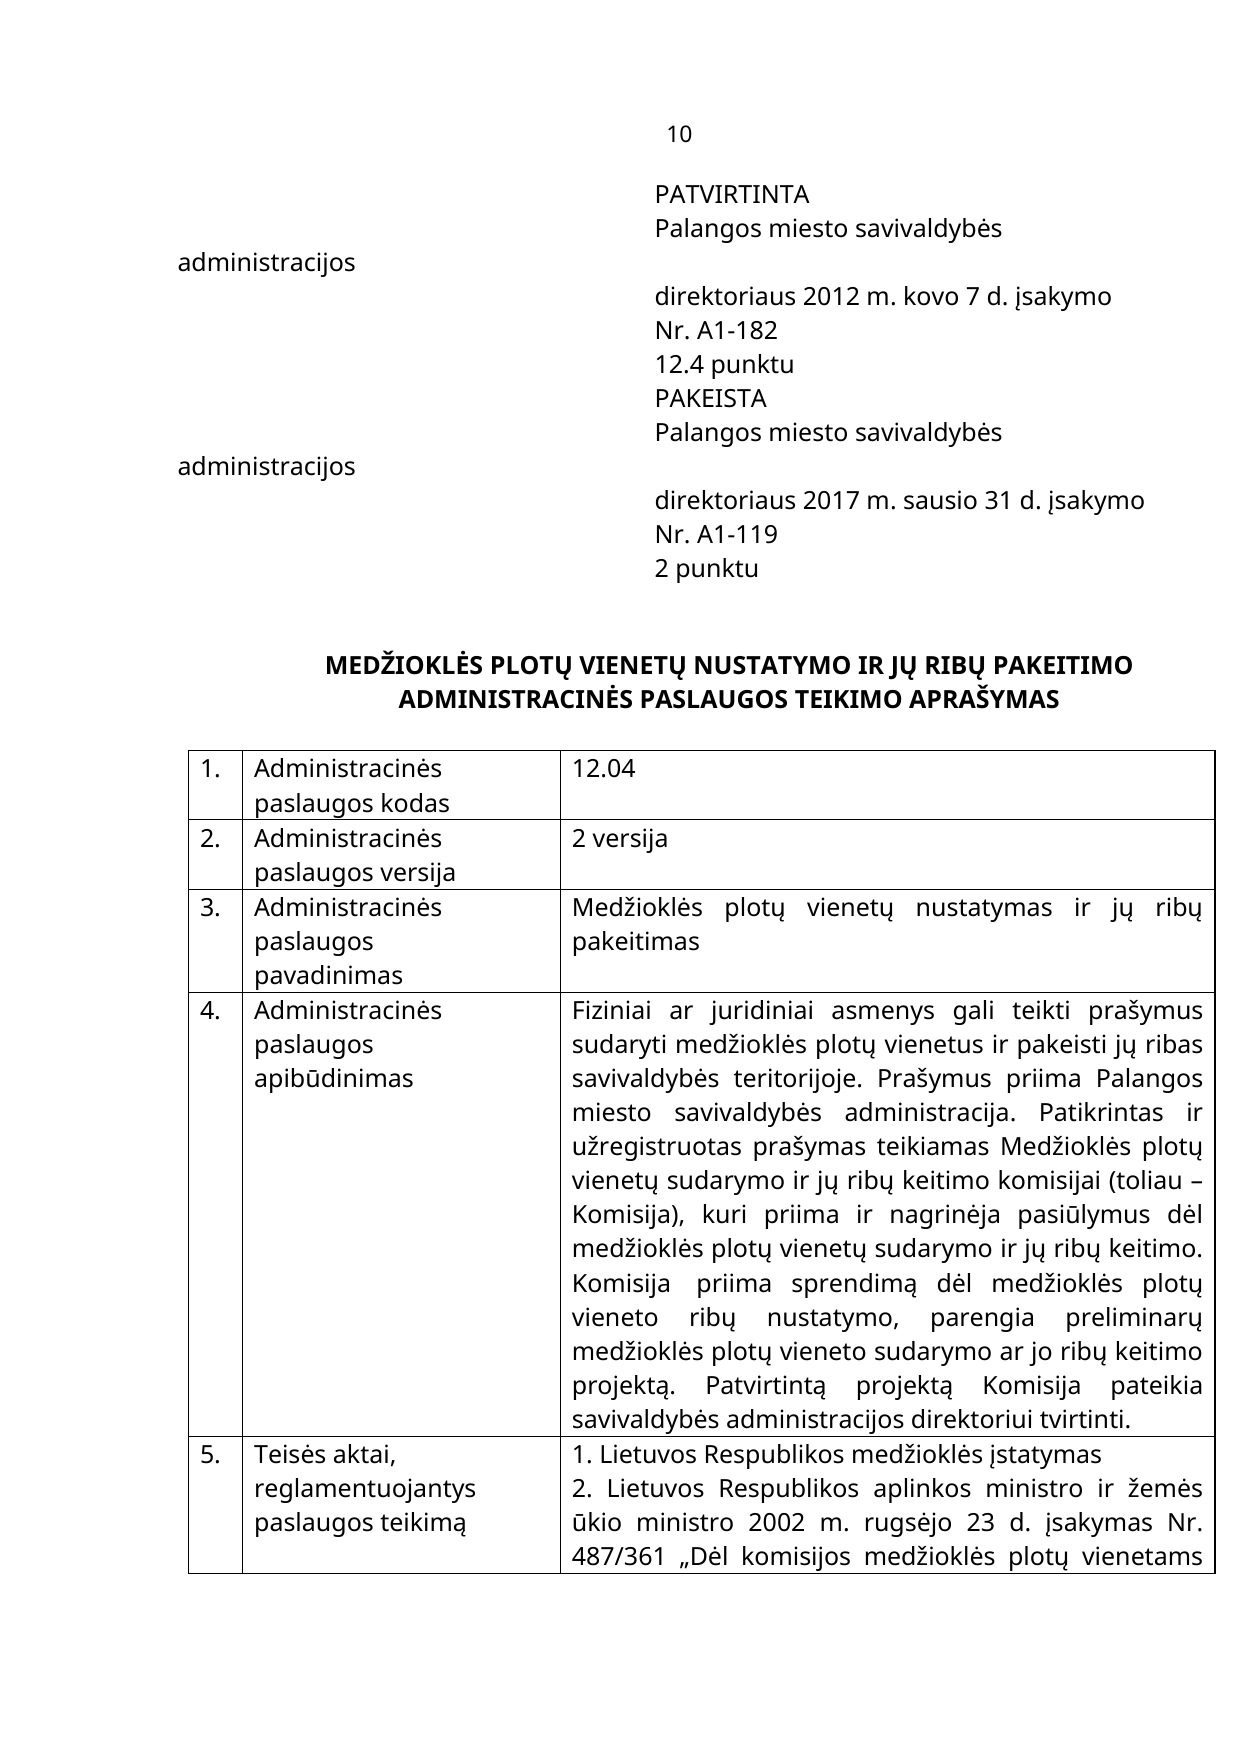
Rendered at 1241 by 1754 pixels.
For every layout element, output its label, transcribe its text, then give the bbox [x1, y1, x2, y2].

text direktoriaus 2017 m. sausio 31 d. įsakymo [177, 483, 1181, 517]
table_cell Administracinės paslaugos apibūdinimas [243, 993, 560, 1436]
text PATVIRTINTA [559, 176, 1181, 210]
text Palangos miesto savivaldybės administracijos [177, 415, 1181, 483]
table_cell 3. [189, 890, 242, 992]
table_cell Medžioklės plotų vienetų nustatymas ir jų ribų pakeitimas [561, 890, 1214, 992]
text Nr. A1-182 [177, 313, 1181, 347]
table_cell Administracinės paslaugos versija [243, 820, 560, 888]
table_header 12.04 [561, 751, 1214, 819]
text direktoriaus 2012 m. kovo 7 d. įsakymo [177, 278, 1181, 313]
table_header Administracinės paslaugos kodas [243, 751, 560, 819]
table_cell 2. [189, 820, 242, 888]
text Nr. A1-119 [177, 517, 1181, 551]
table_cell 2 versija [561, 820, 1214, 888]
text Medžioklės plotų vienetų nustatymo ir jų ribų pakeitimo ADMINISTRACINĖS PASLAUGOS TEIKIMO APRAŠYMAS [277, 648, 1181, 716]
table_header 1. [189, 751, 242, 819]
text Palangos miesto savivaldybės administracijos [177, 210, 1181, 278]
table_cell Fiziniai ar juridiniai asmenys gali teikti prašymus sudaryti medžioklės plotų vienetus ir pakeisti jų ribas savivaldybės teritorijoje. Prašymus priima Palangos miesto savivaldybės administracija. Patikrintas ir užregistruotas prašymas teikiamas Medžioklės plotų vienetų sudarymo ir jų ribų keitimo komisijai (toliau – Komisija), kuri priima ir nagrinėja pasiūlymus dėl medžioklės plotų vienetų sudarymo ir jų ribų keitimo. Komisija priima sprendimą dėl medžioklės plotų vieneto ribų nustatymo, parengia preliminarų medžioklės plotų vieneto sudarymo ar jo ribų keitimo projektą. Patvirtintą projektą Komisija pateikia savivaldybės administracijos direktoriui tvirtinti. [561, 993, 1214, 1436]
text 2 punktu [177, 551, 1181, 585]
table_cell 1. Lietuvos Respublikos medžioklės įstatymas 2. Lietuvos Respublikos aplinkos ministro ir žemės ūkio ministro 2002 m. rugsėjo 23 d. įsakymas Nr. 487/361 „Dėl komisijos medžioklės plotų vienetams [561, 1437, 1214, 1573]
table_cell Administracinės paslaugos pavadinimas [243, 890, 560, 992]
text 12.4 punktu [177, 347, 1181, 381]
table_cell 4. [189, 993, 242, 1436]
table_cell Teisės aktai, reglamentuojantys paslaugos teikimą [243, 1437, 560, 1573]
text PAKEISTA [177, 381, 1181, 415]
table_cell 5. [189, 1437, 242, 1573]
